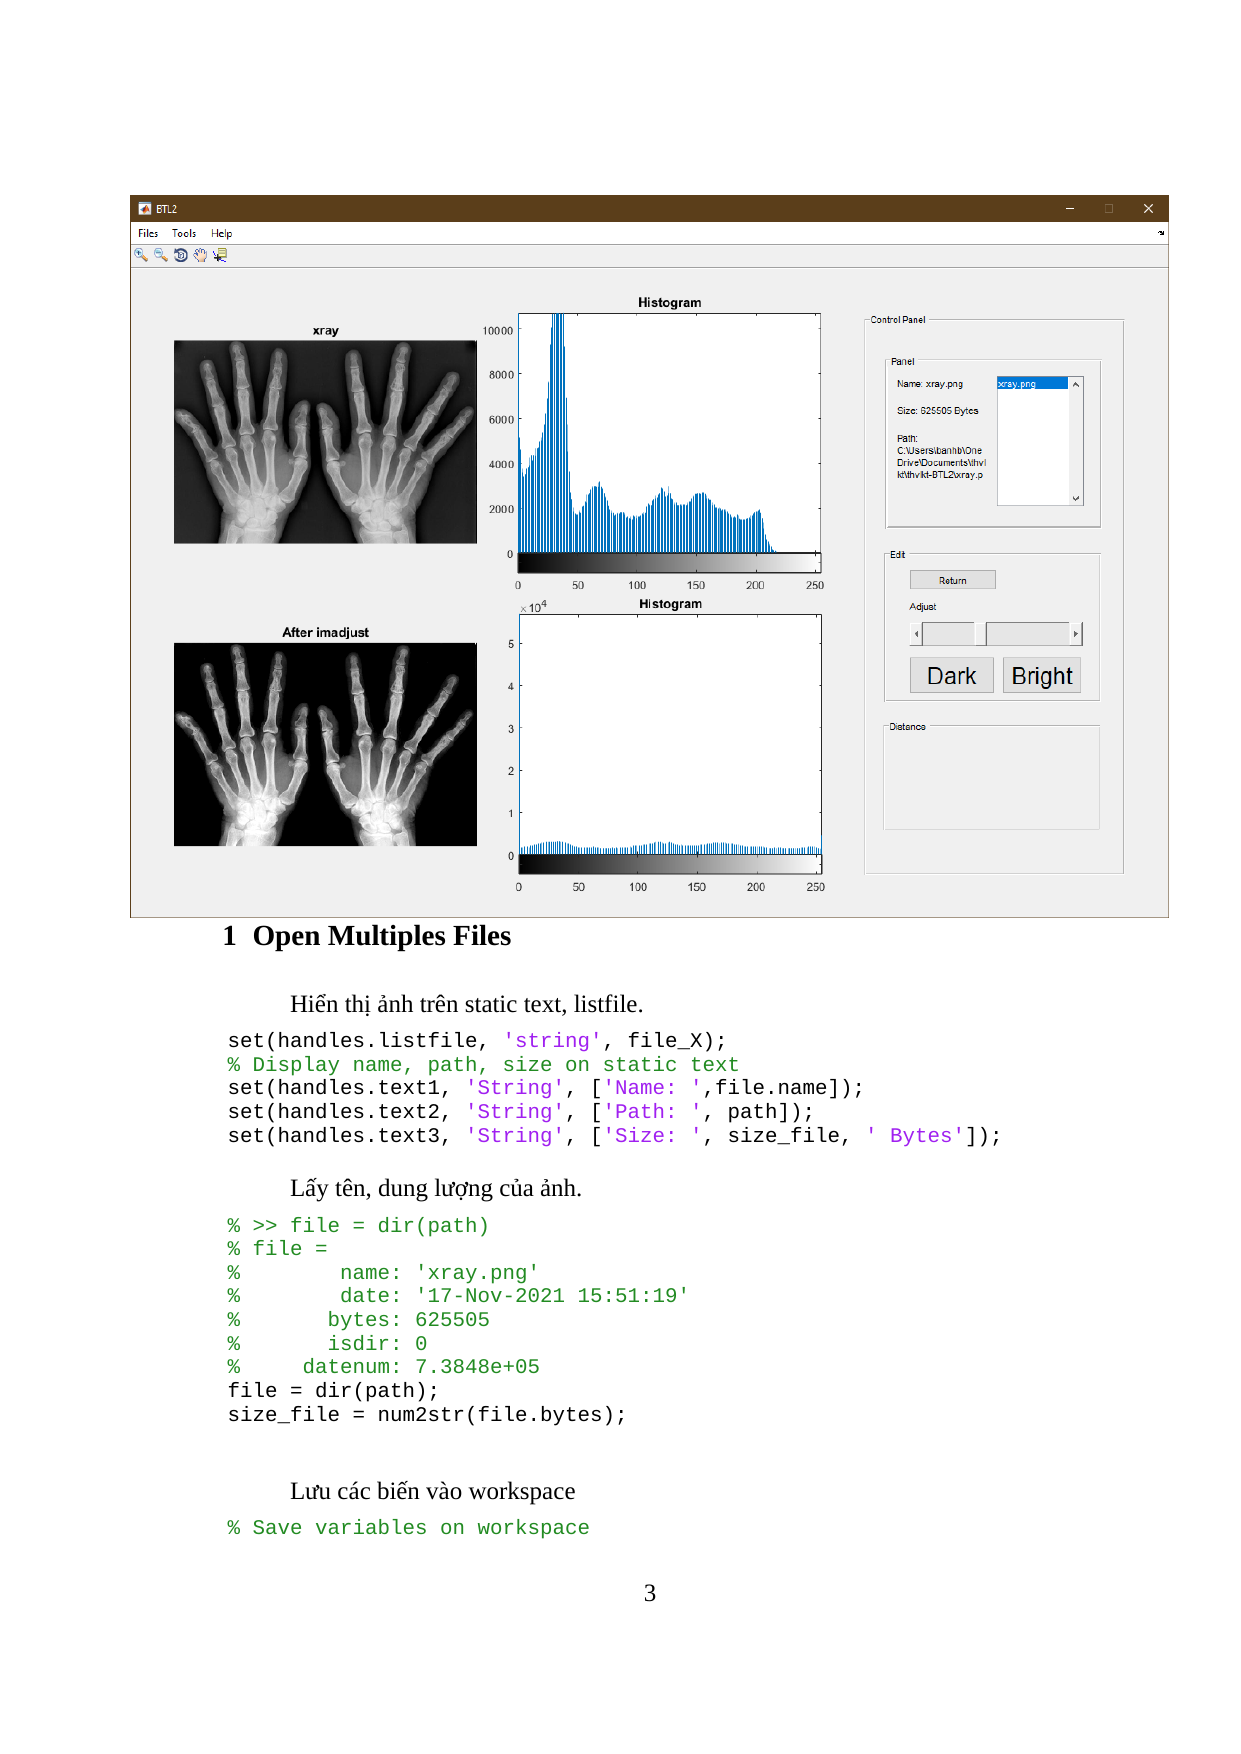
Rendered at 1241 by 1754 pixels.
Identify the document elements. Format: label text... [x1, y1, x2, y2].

picture [130, 195, 1169, 918]
text % isdir: 0 [177, 1333, 1122, 1356]
subtitle Lưu các biến vào workspace [252, 1476, 1122, 1505]
text % Display name, path, size on static text [177, 1054, 1122, 1077]
text % Save variables on workspace [177, 1517, 1122, 1541]
subtitle Hiển thị ảnh trên static text, listfile. [252, 989, 1122, 1018]
text % file = [177, 1238, 1122, 1262]
text % name: 'xray.png' [177, 1262, 1122, 1286]
subtitle Open Multiples Files [215, 918, 1122, 951]
text % date: '17-Nov-2021 15:51:19' [177, 1286, 1122, 1309]
text file = dir(path); [177, 1380, 1122, 1404]
text % >> file = dir(path) [177, 1214, 1122, 1238]
text set(handles.listfile, 'string', file_X); [177, 1030, 1122, 1054]
text set(handles.text1, 'String', ['Name: ',file.name]); [177, 1077, 1122, 1101]
subtitle Lấy tên, dung lượng của ảnh. [252, 1173, 1122, 1202]
text % datenum: 7.3848e+05 [177, 1356, 1122, 1380]
text set(handles.text2, 'String', ['Path: ', path]); [177, 1101, 1122, 1125]
text set(handles.text3, 'String', ['Size: ', size_file, ' Bytes']); [177, 1125, 1122, 1148]
text size_file = num2str(file.bytes); [177, 1404, 1122, 1427]
text % bytes: 625505 [177, 1309, 1122, 1333]
